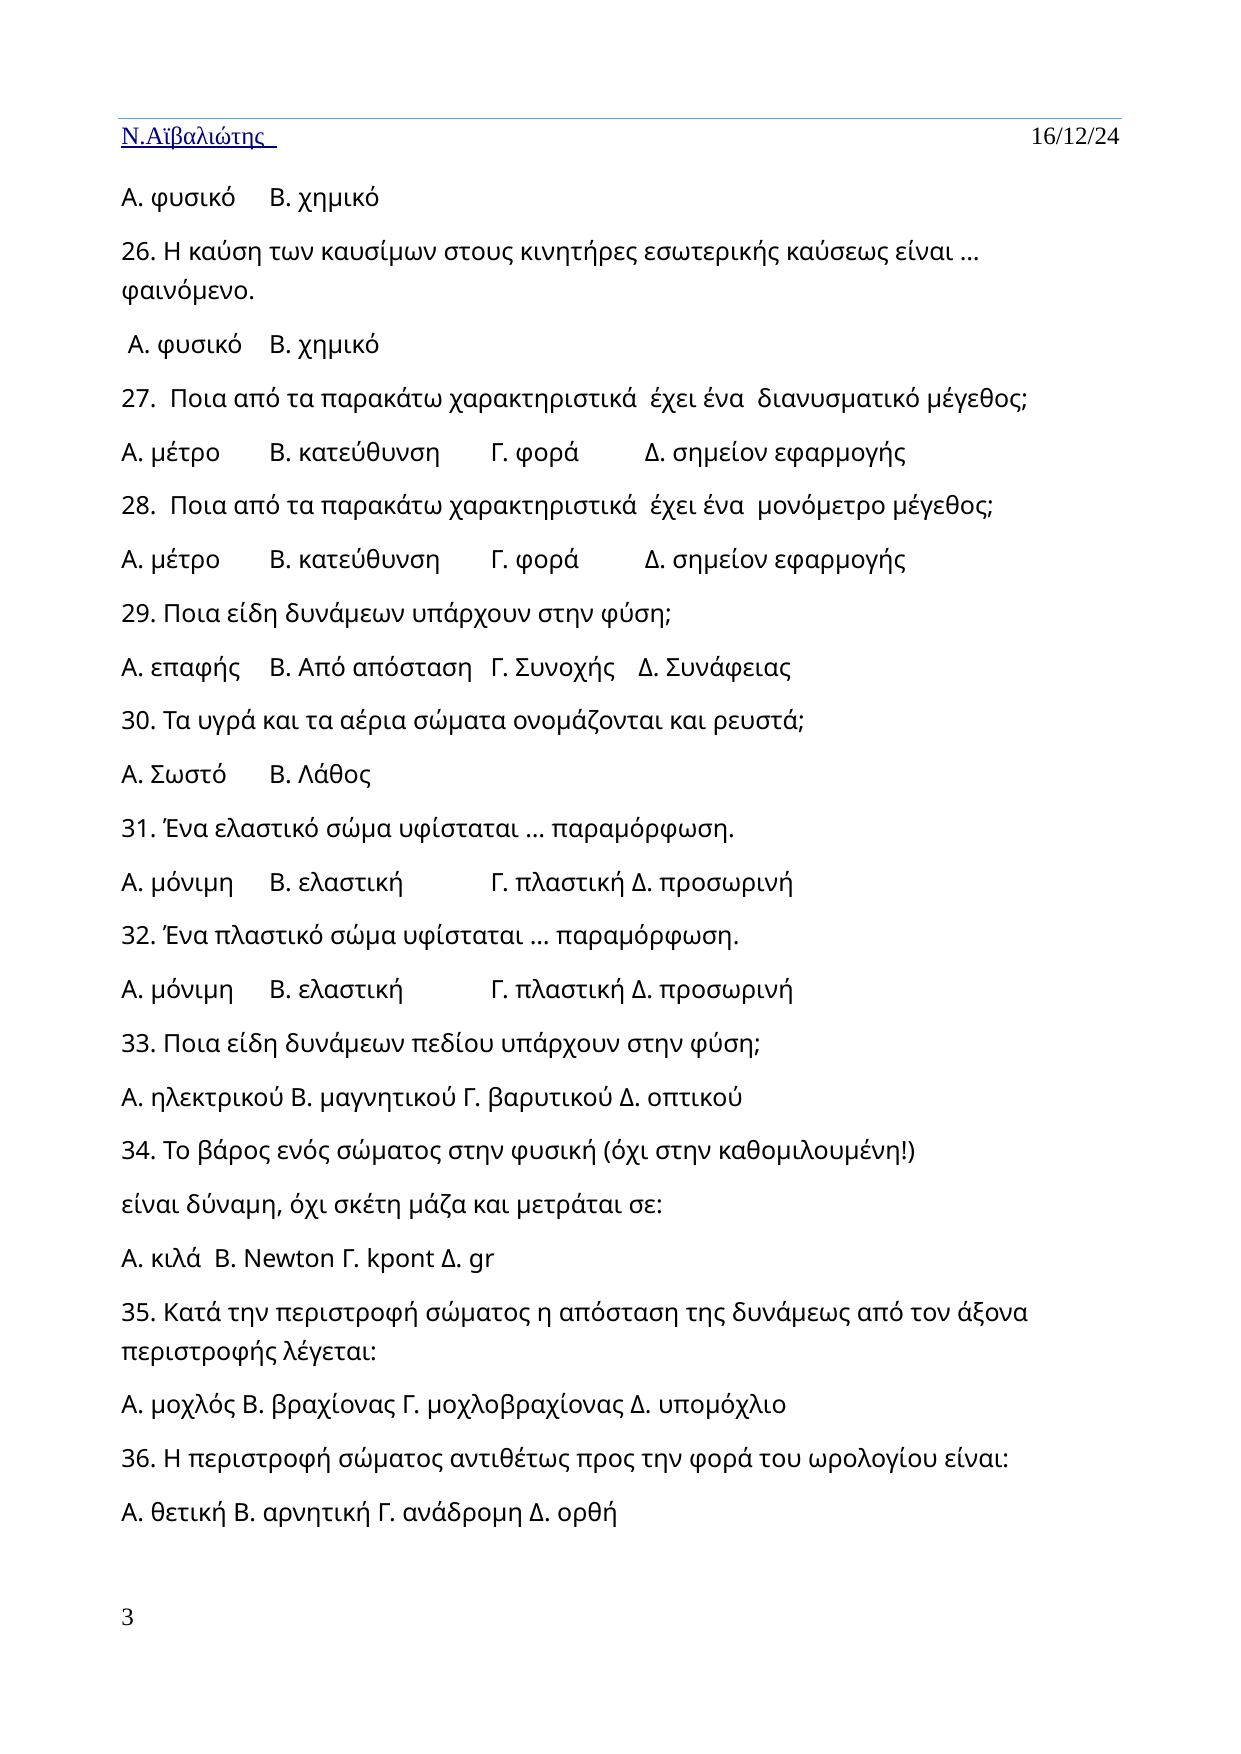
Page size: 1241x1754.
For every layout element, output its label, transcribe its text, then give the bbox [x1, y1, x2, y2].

text Α. φυσικό Β. χημικό [121, 327, 1119, 361]
text 33. Ποια είδη δυνάμεων πεδίου υπάρχουν στην φύση; [121, 1025, 1119, 1059]
text Α. μοχλός Β. βραχίονας Γ. μοχλοβραχίονας Δ. υπομόχλιο [121, 1387, 1119, 1421]
text Α. κιλά Β. Νewton Γ. kpont Δ. gr [121, 1240, 1119, 1274]
text Α. μέτρο Β. κατεύθυνση Γ. φορά Δ. σημείον εφαρμογής [121, 542, 1119, 576]
text είναι δύναμη, όχι σκέτη μάζα και μετράται σε: [121, 1187, 1119, 1221]
text 34. Το βάρος ενός σώματος στην φυσική (όχι στην καθομιλουμένη!) [121, 1133, 1119, 1167]
text Α. φυσικό Β. χημικό [121, 180, 1119, 214]
text 32. Ένα πλαστικό σώμα υφίσταται … παραμόρφωση. [121, 918, 1119, 952]
text 27. Ποια από τα παρακάτω χαρακτηριστικά έχει ένα διανυσματικό μέγεθος; [121, 380, 1119, 414]
text 30. Τα υγρά και τα αέρια σώματα ονομάζονται και ρευστά; [121, 703, 1119, 737]
text 35. Κατά την περιστροφή σώματος η απόσταση της δυνάμεως από τον άξονα περιστροφής λέγεται: [121, 1294, 1119, 1367]
text 29. Ποια είδη δυνάμεων υπάρχουν στην φύση; [121, 595, 1119, 629]
text Α. θετική Β. αρνητική Γ. ανάδρομη Δ. ορθή [121, 1494, 1119, 1529]
text Α. μόνιμη Β. ελαστική Γ. πλαστική Δ. προσωρινή [121, 972, 1119, 1006]
text Α. επαφής Β. Από απόσταση Γ. Συνοχής Δ. Συνάφειας [121, 649, 1119, 683]
text Α. ηλεκτρικού Β. μαγνητικού Γ. βαρυτικού Δ. οπτικού [121, 1079, 1119, 1113]
text 36. Η περιστροφή σώματος αντιθέτως προς την φορά του ωρολογίου είναι: [121, 1441, 1119, 1475]
text 28. Ποια από τα παρακάτω χαρακτηριστικά έχει ένα μονόμετρο μέγεθος; [121, 488, 1119, 522]
text Α. μόνιμη Β. ελαστική Γ. πλαστική Δ. προσωρινή [121, 864, 1119, 898]
text 31. Ένα ελαστικό σώμα υφίσταται … παραμόρφωση. [121, 810, 1119, 844]
text 26. Η καύση των καυσίμων στους κινητήρες εσωτερικής καύσεως είναι … φαινόμενο. [121, 234, 1119, 307]
text Α. μέτρο Β. κατεύθυνση Γ. φορά Δ. σημείον εφαρμογής [121, 434, 1119, 468]
text Α. Σωστό Β. Λάθος [121, 757, 1119, 791]
